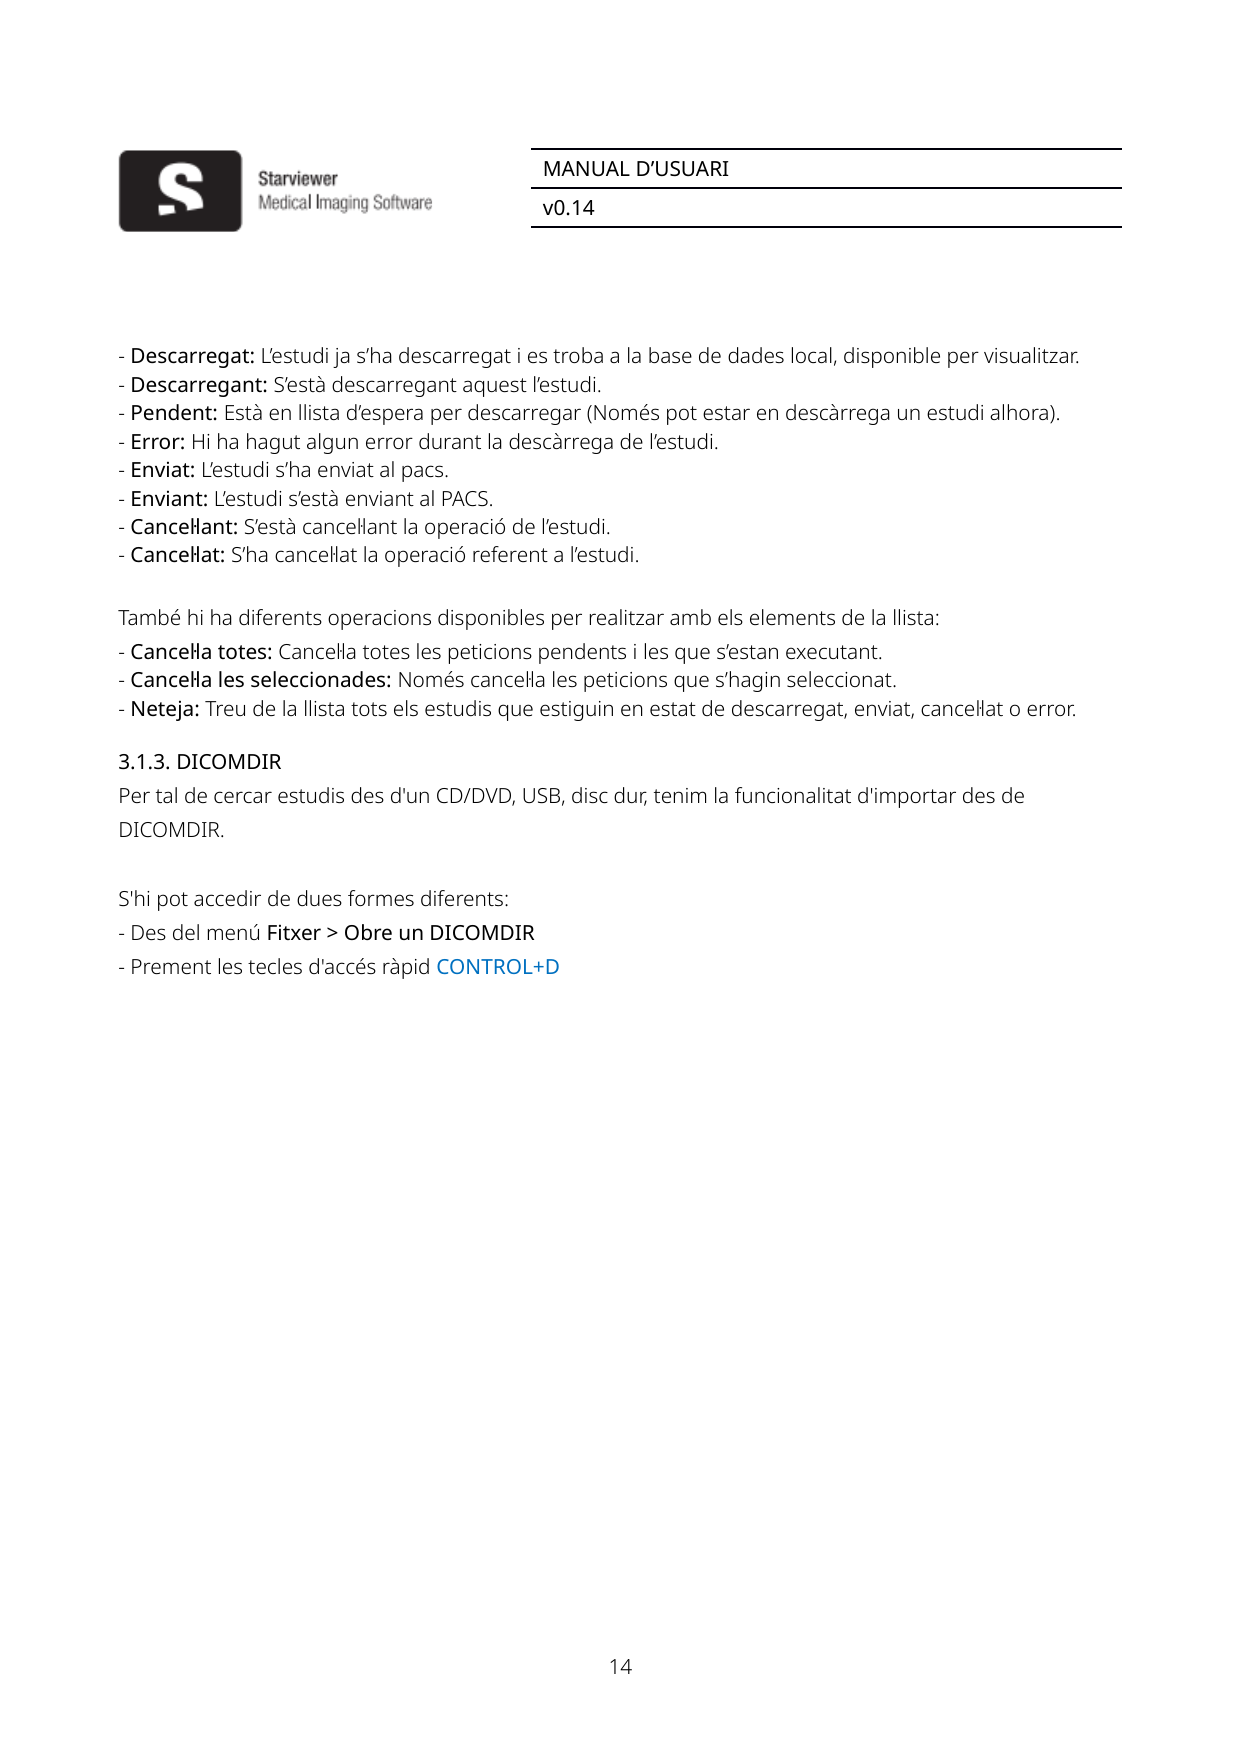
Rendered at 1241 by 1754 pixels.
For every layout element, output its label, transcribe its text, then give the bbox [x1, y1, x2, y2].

text - Cancel·la totes: Cancel·la totes les peticions pendents i les que s’estan executant. [118, 637, 1122, 666]
text S'hi pot accedir de dues formes diferents: [118, 884, 1122, 912]
subtitle DICOMDIR [118, 747, 1122, 776]
text - Descarregant: S’està descarregant aquest l’estudi. [118, 370, 1122, 398]
text - Neteja: Treu de la llista tots els estudis que estiguin en estat de descarregat, enviat, cancel·lat o error. [118, 694, 1122, 722]
text - Pendent: Està en llista d’espera per descarregar (Només pot estar en descàrrega un estudi alhora). [118, 398, 1122, 427]
text - Cancel·lant: S’està cancel·lant la operació de l’estudi. [118, 512, 1122, 541]
text - Error: Hi ha hagut algun error durant la descàrrega de l’estudi. [118, 427, 1122, 455]
text - Descarregat: L’estudi ja s’ha descarregat i es troba a la base de dades local, disponible per visualitzar. [118, 341, 1122, 370]
text - Prement les tecles d'accés ràpid CONTROL+D [118, 952, 1122, 980]
text - Cancel·la les seleccionades: Només cancel·la les peticions que s’hagin seleccionat. [118, 666, 1122, 694]
text Per tal de cercar estudis des d'un CD/DVD, USB, disc dur, tenim la funcionalitat d'importar des de DICOMDIR. [118, 781, 1122, 844]
text També hi ha diferents operacions disponibles per realitzar amb els elements de la llista: [118, 603, 1122, 631]
text - Enviant: L’estudi s’està enviant al PACS. [118, 484, 1122, 512]
text - Des del menú Fitxer > Obre un DICOMDIR [118, 918, 1122, 946]
text - Cancel·lat: S’ha cancel·lat la operació referent a l’estudi. [118, 541, 1122, 569]
text - Enviat: L’estudi s’ha enviat al pacs. [118, 455, 1122, 484]
